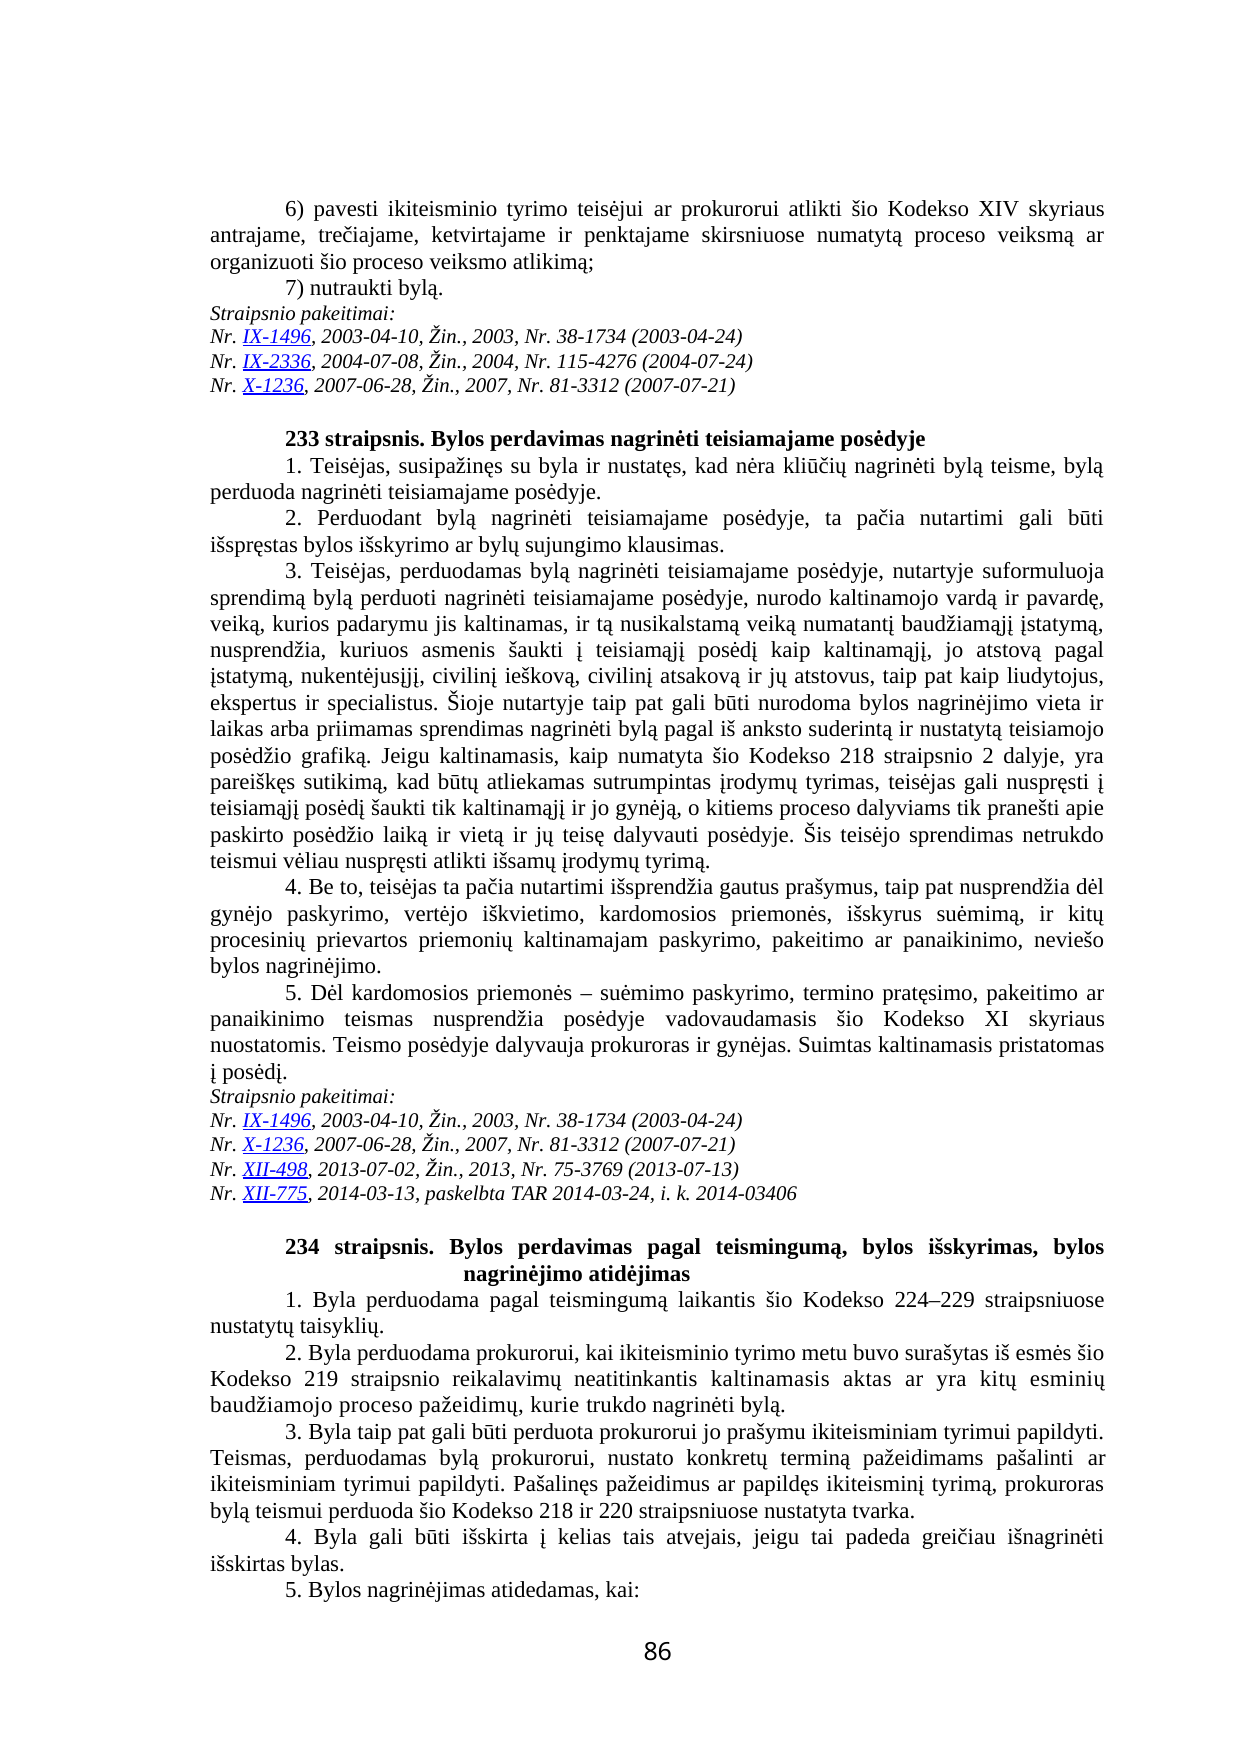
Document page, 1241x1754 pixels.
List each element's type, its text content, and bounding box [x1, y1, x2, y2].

text 4. Byla gali būti išskirta į kelias tais atvejais, jeigu tai padeda greičiau išnagrinėti išskirtas bylas. [210, 1523, 1106, 1576]
text 6) pavesti ikiteisminio tyrimo teisėjui ar prokurorui atlikti šio Kodekso XIV skyriaus antrajame, trečiajame, ketvirtajame ir penktajame skirsniuose numatytą proceso veiksmą ar organizuoti šio proceso veiksmo atlikimą; [210, 195, 1106, 274]
text 2. Byla perduodama prokurorui, kai ikiteisminio tyrimo metu buvo surašytas iš esmės šio Kodekso 219 straipsnio reikalavimų neatitinkantis kaltinamasis aktas ar yra kitų esminių baudžiamojo proceso pažeidimų, kurie trukdo nagrinėti bylą. [210, 1339, 1106, 1418]
text Straipsnio pakeitimai: [210, 1084, 1106, 1108]
text Nr. IX-1496, 2003-04-10, Žin., 2003, Nr. 38-1734 (2003-04-24) [210, 324, 1106, 348]
text 5. Bylos nagrinėjimas atidedamas, kai: [210, 1576, 1106, 1602]
text 1. Teisėjas, susipažinęs su byla ir nustatęs, kad nėra kliūčių nagrinėti bylą teisme, bylą perduoda nagrinėti teisiamajame posėdyje. [210, 452, 1106, 504]
text 5. Dėl kardomosios priemonės – suėmimo paskyrimo, termino pratęsimo, pakeitimo ar panaikinimo teismas nusprendžia posėdyje vadovaudamasis šio Kodekso XI skyriaus nuostatomis. Teismo posėdyje dalyvauja prokuroras ir gynėjas. Suimtas kaltinamasis pristatomas į posėdį. [210, 979, 1106, 1084]
text 234 straipsnis. Bylos perdavimas pagal teismingumą, bylos išskyrimas, bylos nagrinėjimo atidėjimas [285, 1233, 1106, 1286]
text 1. Byla perduodama pagal teismingumą laikantis šio Kodekso 224–229 straipsniuose nustatytų taisyklių. [210, 1286, 1106, 1339]
text Nr. X-1236, 2007-06-28, Žin., 2007, Nr. 81-3312 (2007-07-21) [210, 1132, 1106, 1156]
text Nr. XII-498, 2013-07-02, Žin., 2013, Nr. 75-3769 (2013-07-13) [210, 1156, 1106, 1181]
text Nr. IX-2336, 2004-07-08, Žin., 2004, Nr. 115-4276 (2004-07-24) [210, 348, 1106, 373]
text 7) nutraukti bylą. [210, 274, 1106, 300]
text 2. Perduodant bylą nagrinėti teisiamajame posėdyje, ta pačia nutartimi gali būti išspręstas bylos išskyrimo ar bylų sujungimo klausimas. [210, 504, 1106, 557]
text Nr. IX-1496, 2003-04-10, Žin., 2003, Nr. 38-1734 (2003-04-24) [210, 1108, 1106, 1132]
text 3. Byla taip pat gali būti perduota prokurorui jo prašymu ikiteisminiam tyrimui papildyti. Teismas, perduodamas bylą prokurorui, nustato konkretų terminą pažeidimams pašalinti ar ikiteisminiam tyrimui papildyti. Pašalinęs pažeidimus ar papildęs ikiteisminį tyrimą, prokuroras bylą teismui perduoda šio Kodekso 218 ir 220 straipsniuose nustatyta tvarka. [210, 1418, 1106, 1523]
text Nr. XII-775, 2014-03-13, paskelbta TAR 2014-03-24, i. k. 2014-03406 [210, 1181, 1106, 1204]
text 4. Be to, teisėjas ta pačia nutartimi išsprendžia gautus prašymus, taip pat nusprendžia dėl gynėjo paskyrimo, vertėjo iškvietimo, kardomosios priemonės, išskyrus suėmimą, ir kitų procesinių prievartos priemonių kaltinamajam paskyrimo, pakeitimo ar panaikinimo, neviešo bylos nagrinėjimo. [210, 873, 1106, 979]
text 233 straipsnis. Bylos perdavimas nagrinėti teisiamajame posėdyje [210, 425, 1106, 452]
text 3. Teisėjas, perduodamas bylą nagrinėti teisiamajame posėdyje, nutartyje suformuluoja sprendimą bylą perduoti nagrinėti teisiamajame posėdyje, nurodo kaltinamojo vardą ir pavardę, veiką, kurios padarymu jis kaltinamas, ir tą nusikalstamą veiką numatantį baudžiamąjį įstatymą, nusprendžia, kuriuos asmenis šaukti į teisiamąjį posėdį kaip kaltinamąjį, jo atstovą pagal įstatymą, nukentėjusįjį, civilinį ieškovą, civilinį atsakovą ir jų atstovus, taip pat kaip liudytojus, ekspertus ir specialistus. Šioje nutartyje taip pat gali būti nurodoma bylos nagrinėjimo vieta ir laikas arba priimamas sprendimas nagrinėti bylą pagal iš anksto suderintą ir nustatytą teisiamojo posėdžio grafiką. Jeigu kaltinamasis, kaip numatyta šio Kodekso 218 straipsnio 2 dalyje, yra pareiškęs sutikimą, kad būtų atliekamas sutrumpintas įrodymų tyrimas, teisėjas gali nuspręsti į teisiamąjį posėdį šaukti tik kaltinamąjį ir jo gynėją, o kitiems proceso dalyviams tik pranešti apie paskirto posėdžio laiką ir vietą ir jų teisę dalyvauti posėdyje. Šis teisėjo sprendimas netrukdo teismui vėliau nuspręsti atlikti išsamų įrodymų tyrimą. [210, 557, 1106, 873]
text Nr. X-1236, 2007-06-28, Žin., 2007, Nr. 81-3312 (2007-07-21) [210, 373, 1106, 397]
text Straipsnio pakeitimai: [210, 300, 1106, 324]
